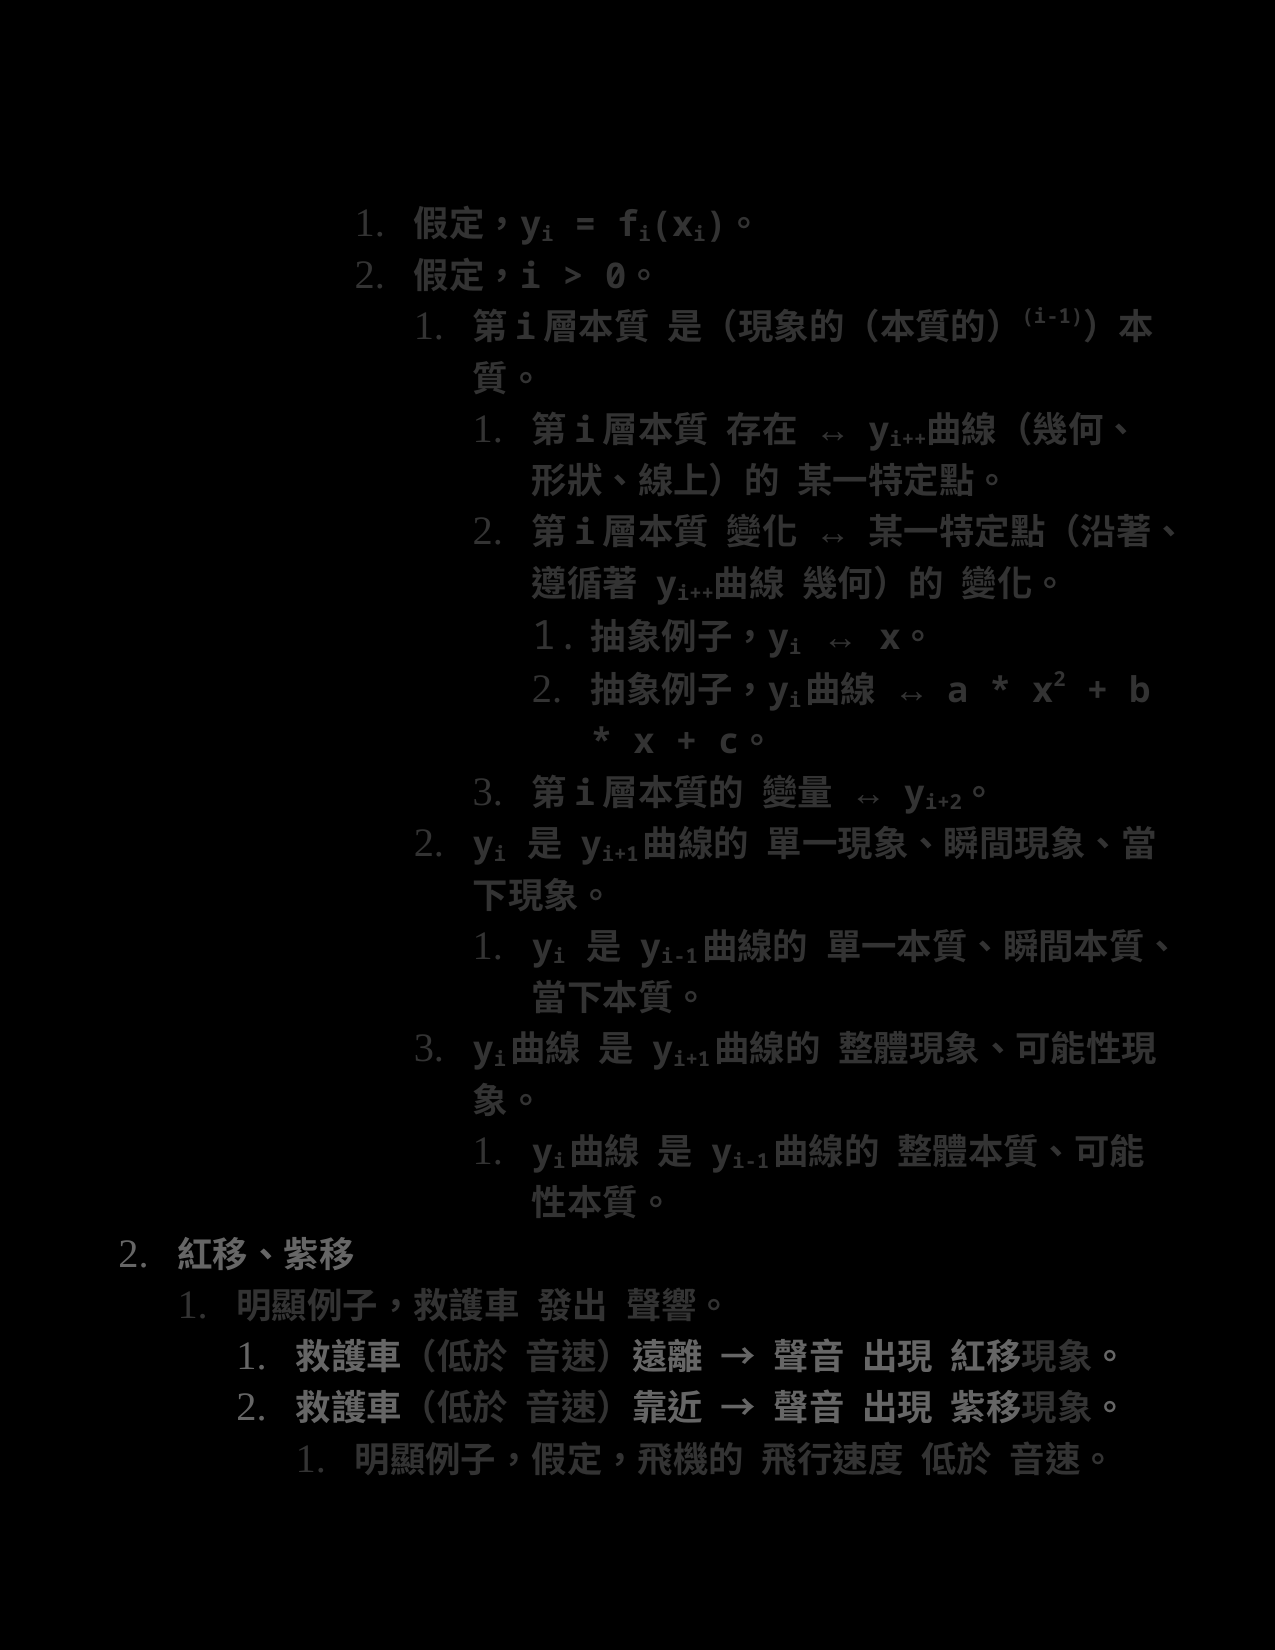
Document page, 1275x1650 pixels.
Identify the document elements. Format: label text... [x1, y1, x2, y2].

list yi 是 yi+1曲線的 單一現象、瞬間現象、當下現象。 [413, 816, 1157, 918]
list 第i層本質 存在 ↔ yi++曲線（幾何、形狀、線上）的 某一特定點。 [472, 401, 1157, 504]
list yi 是 yi-1曲線的 單一本質、瞬間本質、當下本質。 [472, 918, 1157, 1021]
list yi曲線 是 yi+1曲線的 整體現象、可能性現象。 [413, 1021, 1157, 1123]
list 救護車（低於 音速）遠離 → 聲音 出現 紅移現象。 [236, 1328, 1157, 1380]
list 明顯例子，假定，飛機的 飛行速度 低於 音速。 [295, 1431, 1157, 1482]
list 第i層本質 變化 ↔ 某一特定點（沿著、遵循著 yi++曲線 幾何）的 變化。 [472, 504, 1157, 606]
list 第i層本質的 變量 ↔ yi+2。 [472, 764, 1157, 816]
list 抽象例子，yi曲線 ↔ a * x2 + b * x + c。 [532, 662, 1157, 764]
list 抽象例子，yi ↔ x。 [532, 606, 1157, 662]
list yi曲線 是 yi-1曲線的 整體本質、可能性本質。 [472, 1123, 1157, 1226]
list 紅移、紫移 [118, 1226, 1157, 1277]
list 救護車（低於 音速）靠近 → 聲音 出現 紫移現象。 [236, 1380, 1157, 1431]
list 假定，i > 0。 [354, 247, 1157, 298]
list 明顯例子，救護車 發出 聲響。 [177, 1277, 1157, 1328]
list 假定，yi = fi(xi)。 [354, 196, 1157, 247]
list 第i層本質 是（現象的（本質的）(i-1)）本質。 [413, 298, 1157, 401]
